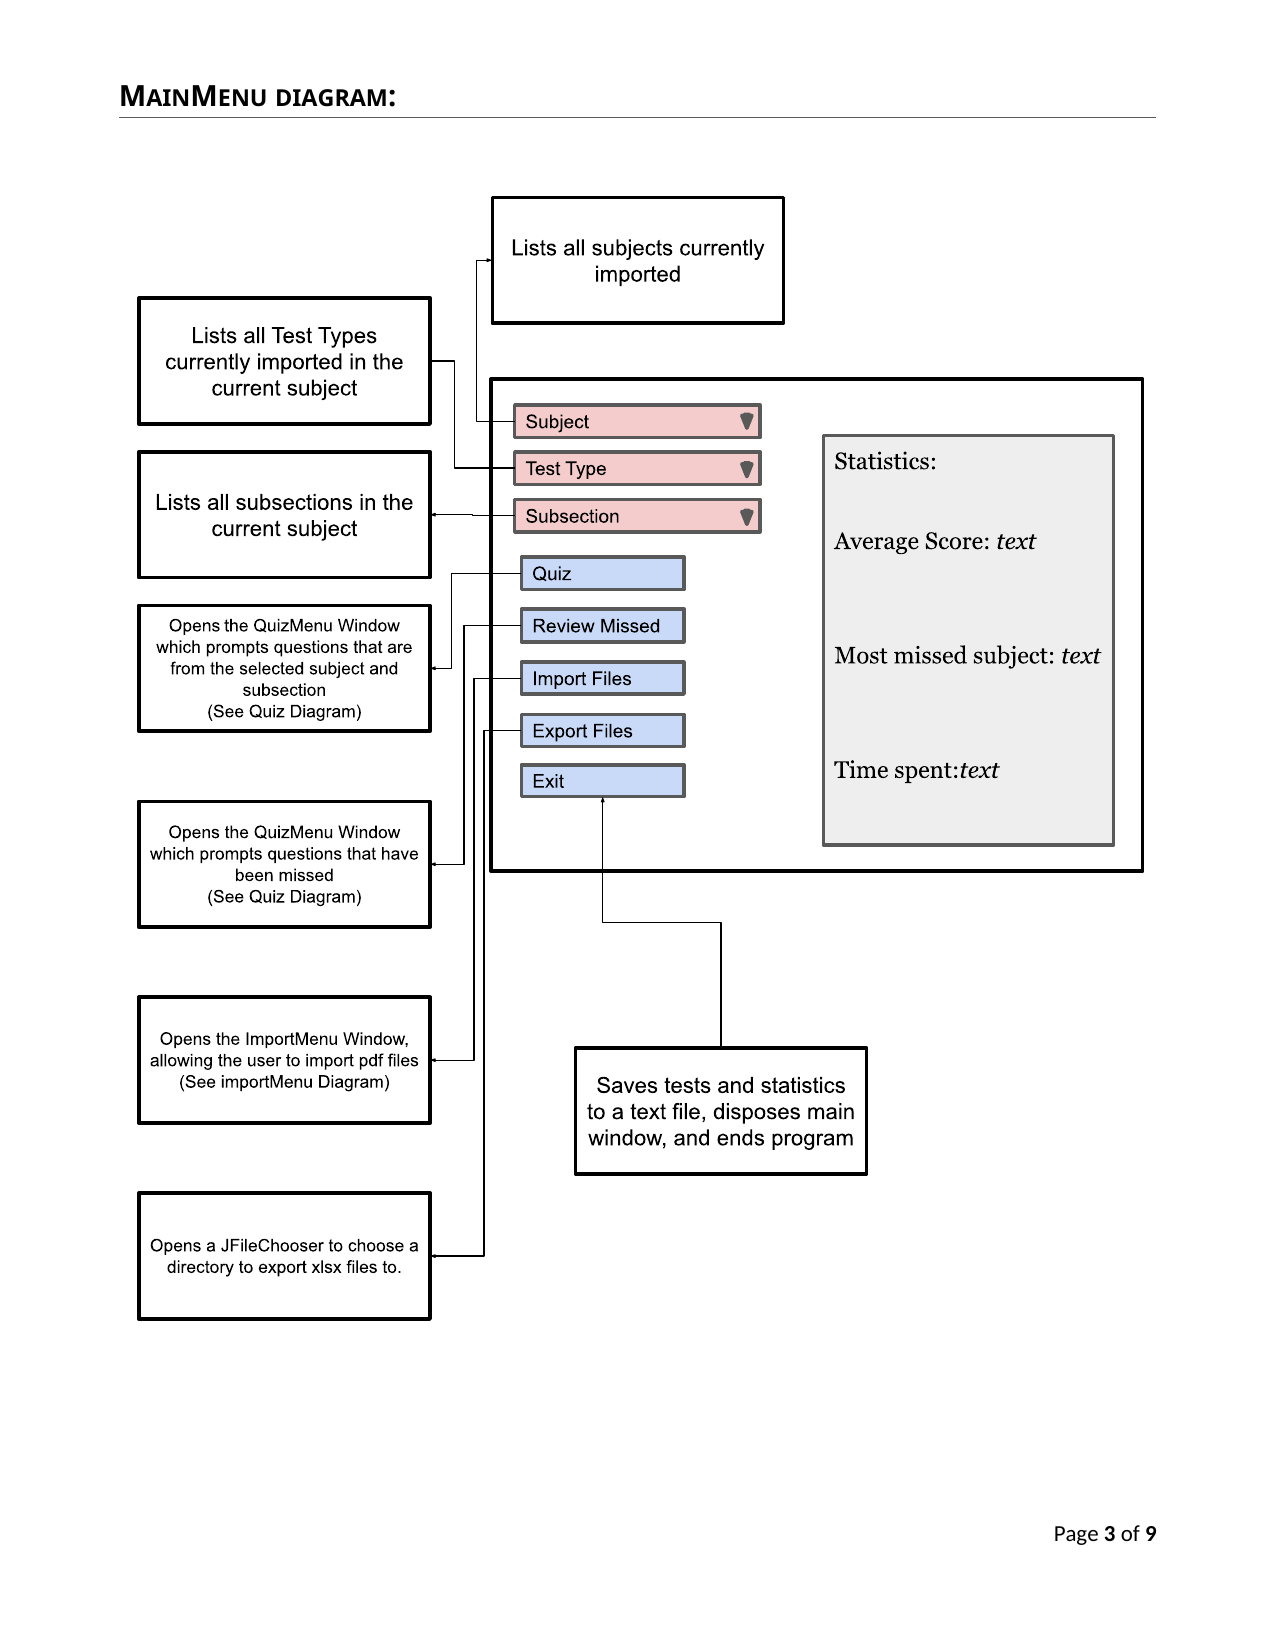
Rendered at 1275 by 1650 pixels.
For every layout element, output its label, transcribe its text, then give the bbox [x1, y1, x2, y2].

subtitle MainMenu diagram: [118, 75, 1156, 118]
